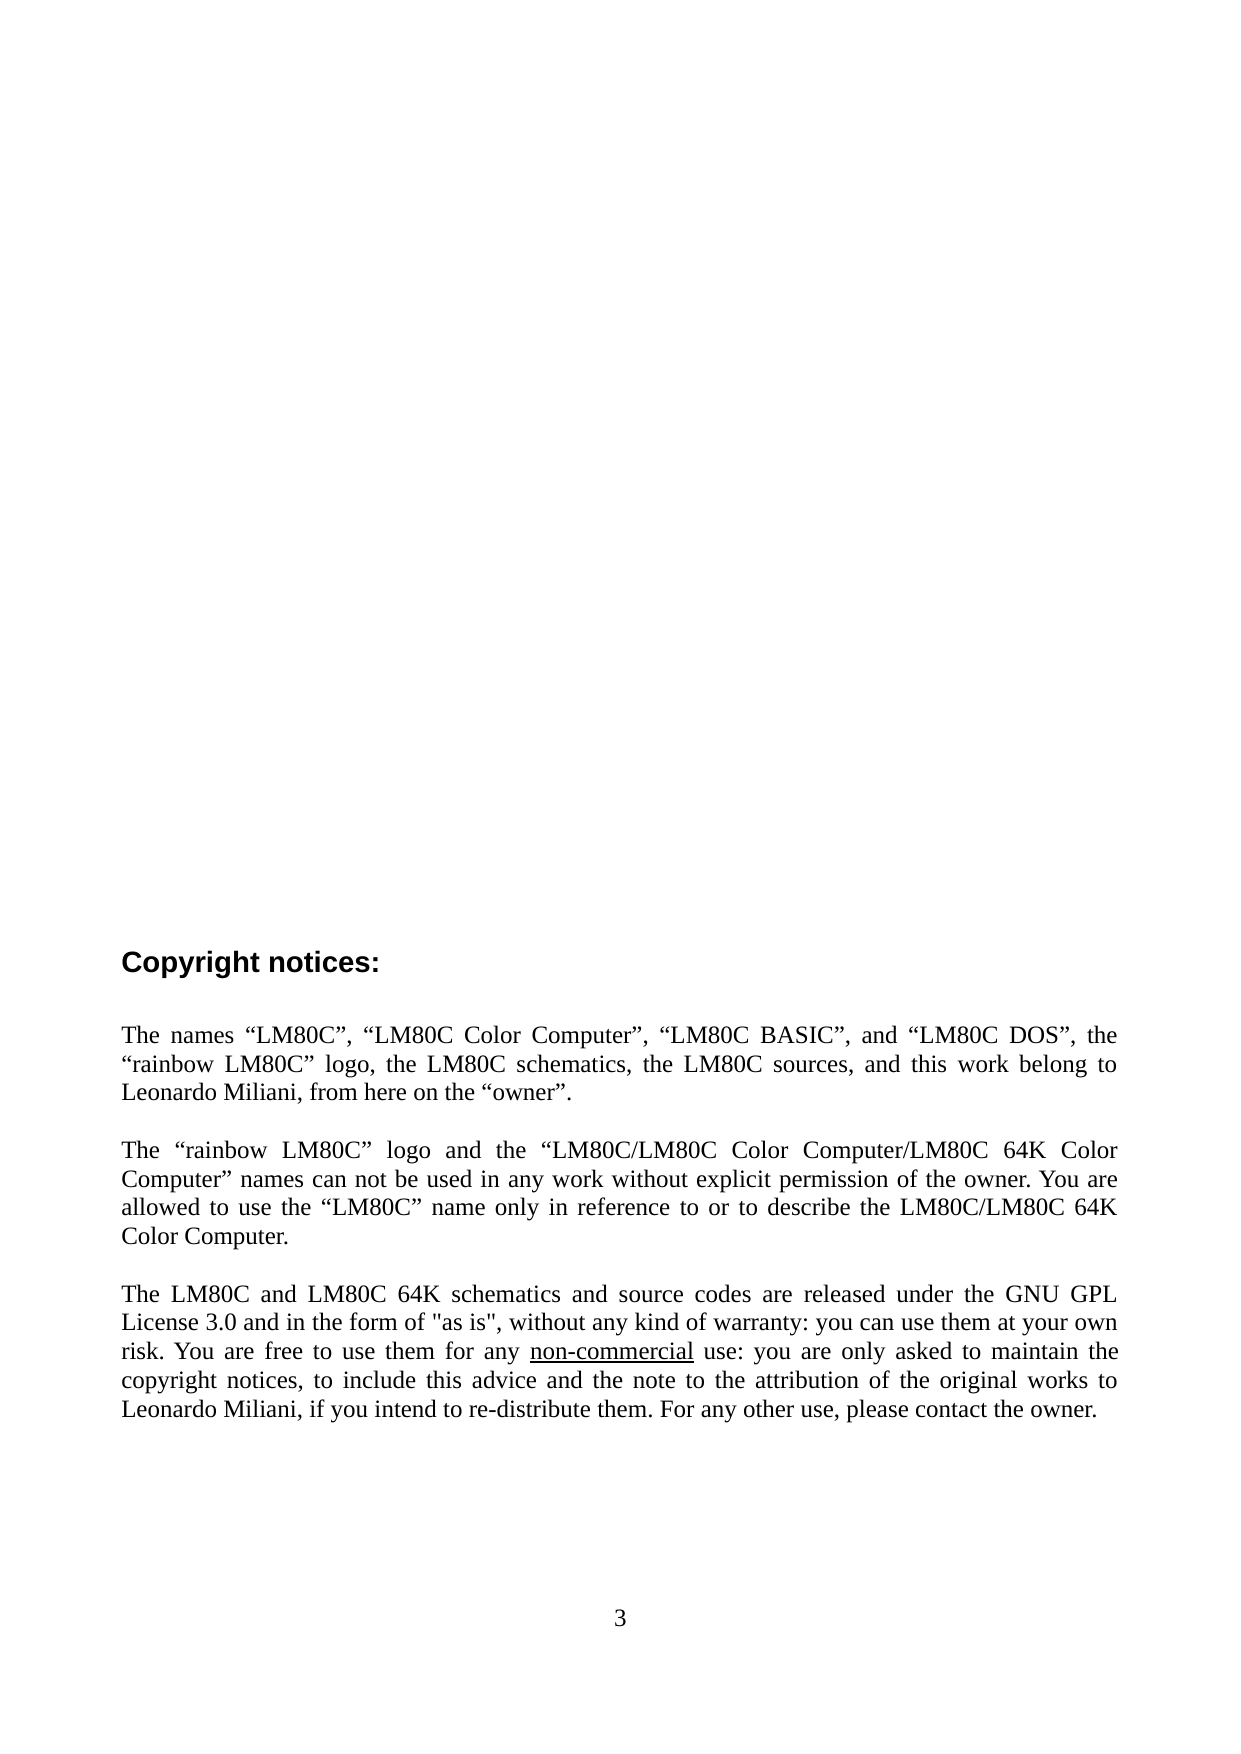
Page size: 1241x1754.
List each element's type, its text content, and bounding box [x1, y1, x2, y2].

subtitle Copyright notices: [121, 945, 1119, 979]
text The “rainbow LM80C” logo and the “LM80C/LM80C Color Computer/LM80C 64K Color Computer” names can not be used in any work without explicit permission of the owner. You are allowed to use the “LM80C” name only in reference to or to describe the LM80C/LM80C 64K Color Computer. [121, 1135, 1119, 1250]
text The LM80C and LM80C 64K schematics and source codes are released under the GNU GPL License 3.0 and in the form of "as is", without any kind of warranty: you can use them at your own risk. You are free to use them for any non-commercial use: you are only asked to maintain the copyright notices, to include this advice and the note to the attribution of the original works to Leonardo Miliani, if you intend to re-distribute them. For any other use, please contact the owner. [121, 1279, 1119, 1422]
text The names “LM80C”, “LM80C Color Computer”, “LM80C BASIC”, and “LM80C DOS”, the “rainbow LM80C” logo, the LM80C schematics, the LM80C sources, and this work belong to Leonardo Miliani, from here on the “owner”. [121, 1020, 1119, 1106]
